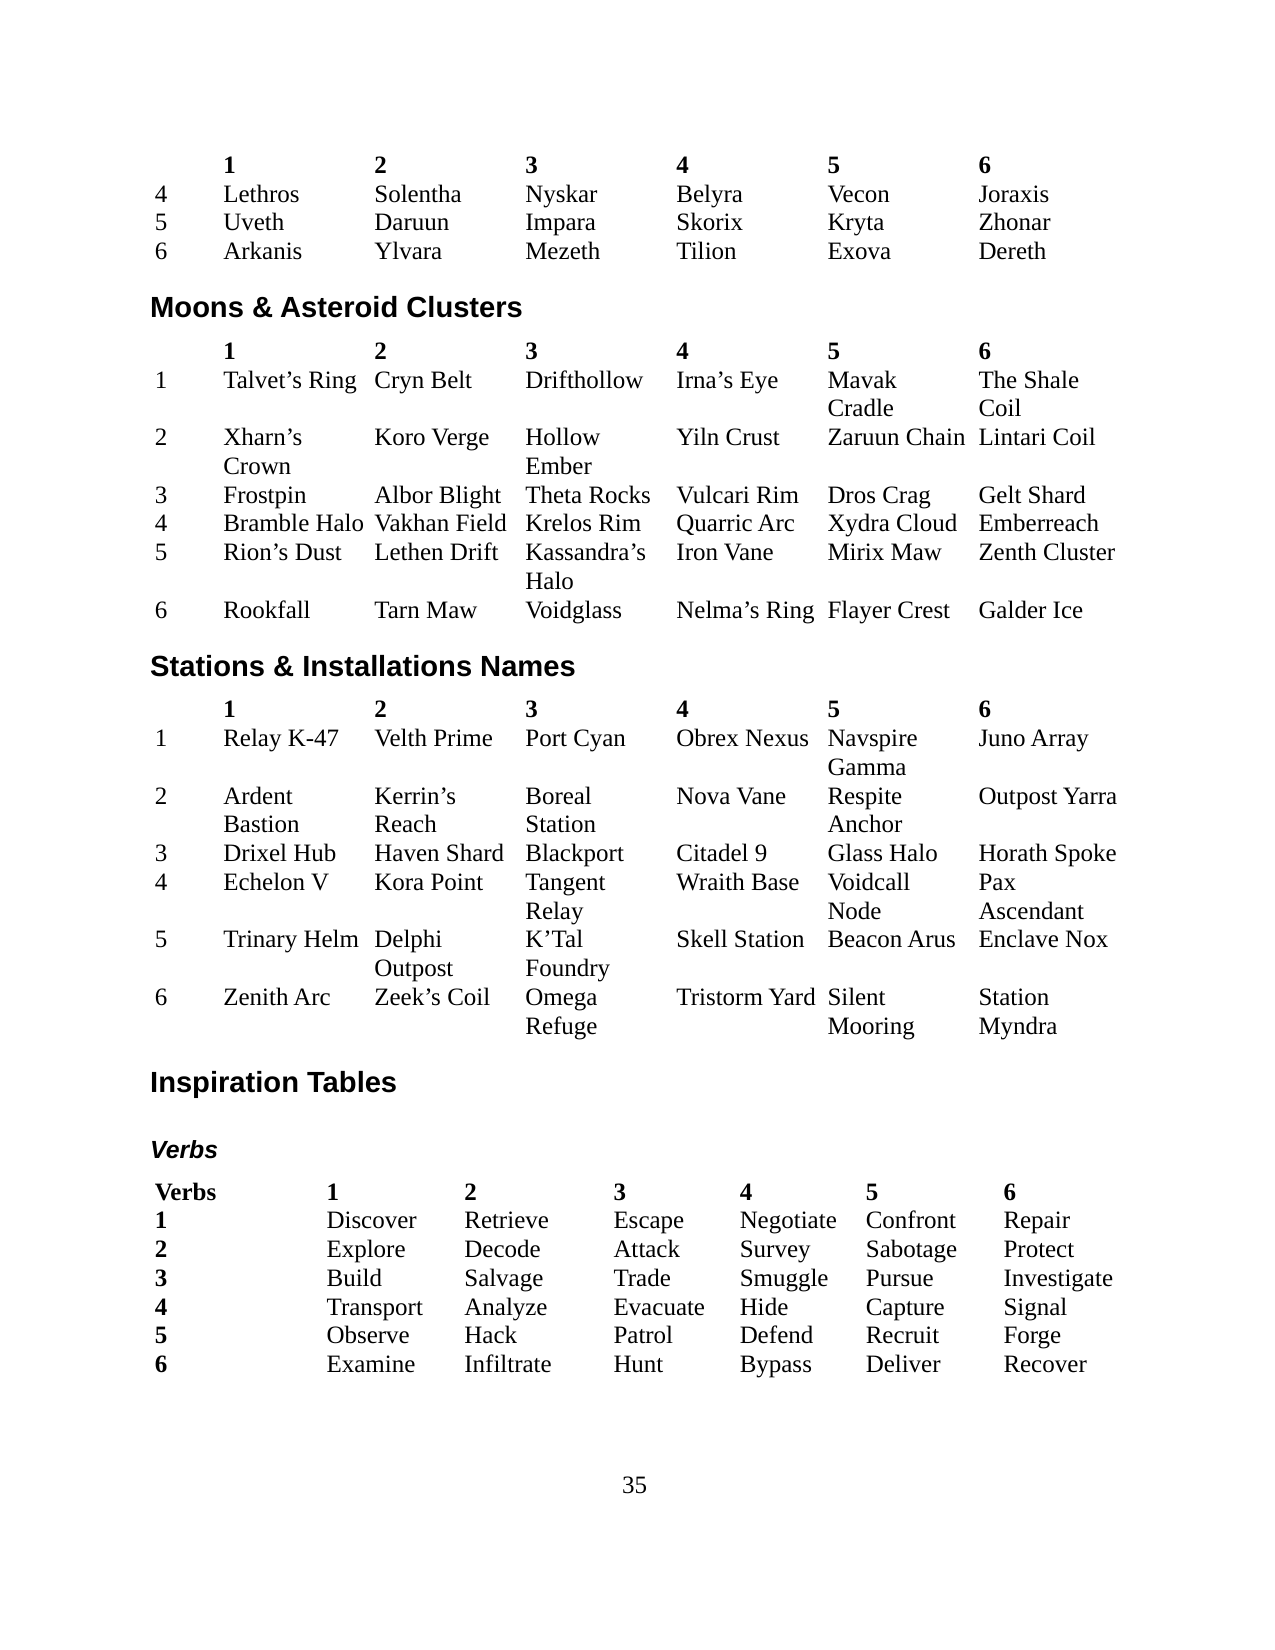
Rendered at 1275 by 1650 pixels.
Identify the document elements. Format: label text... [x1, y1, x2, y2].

table_cell Nyskar [521, 179, 672, 207]
table_cell Velth Prime [370, 723, 521, 781]
table_cell Talvet’s Ring [219, 365, 370, 422]
table_cell 6 [150, 595, 219, 623]
table_cell Tristorm Yard [672, 982, 823, 1039]
table_cell Blackport [521, 838, 672, 867]
table_cell Transport [322, 1292, 460, 1320]
table_cell Hack [460, 1320, 609, 1349]
table_cell Flayer Crest [823, 595, 974, 623]
table_cell Evacuate [609, 1292, 735, 1320]
table_header 6 [974, 695, 1125, 723]
table_cell Drifthollow [521, 365, 672, 422]
table_cell Deliver [861, 1349, 999, 1378]
table_cell Exova [823, 236, 974, 265]
table_cell 2 [150, 781, 219, 838]
table_cell Trinary Helm [219, 925, 370, 982]
table_cell Forge [999, 1320, 1125, 1349]
table_header 5 [823, 695, 974, 723]
table_header 3 [521, 150, 672, 179]
table_cell Pursue [861, 1263, 999, 1292]
table_cell 2 [150, 422, 219, 480]
table_cell Tarn Maw [370, 595, 521, 623]
table_header 6 [999, 1177, 1125, 1205]
table_cell Signal [999, 1292, 1125, 1320]
table_cell Krelos Rim [521, 509, 672, 537]
table_cell Irna’s Eye [672, 365, 823, 422]
table_header 1 [219, 695, 370, 723]
table_cell Examine [322, 1349, 460, 1378]
table_cell Koro Verge [370, 422, 521, 480]
table_cell Belyra [672, 179, 823, 207]
table_cell Infiltrate [460, 1349, 609, 1378]
table_cell Bramble Halo [219, 509, 370, 537]
table_cell Cryn Belt [370, 365, 521, 422]
table_cell 5 [150, 537, 219, 595]
table_cell Zenth Cluster [974, 537, 1125, 595]
table_cell 5 [150, 208, 219, 236]
table_cell 1 [150, 723, 219, 781]
table_cell Survey [735, 1234, 861, 1263]
table_cell 3 [150, 1263, 322, 1292]
table_cell 4 [150, 867, 219, 924]
table_cell Haven Shard [370, 838, 521, 867]
table_cell Zeek’s Coil [370, 982, 521, 1039]
table_cell Capture [861, 1292, 999, 1320]
table_header 2 [460, 1177, 609, 1205]
table_cell Enclave Nox [974, 925, 1125, 982]
table_cell 5 [150, 1320, 322, 1349]
table_cell Attack [609, 1234, 735, 1263]
table_cell Kassandra’s Halo [521, 537, 672, 595]
table_cell Lethen Drift [370, 537, 521, 595]
table_cell 3 [150, 480, 219, 508]
table_cell Lethros [219, 179, 370, 207]
table_cell Discover [322, 1205, 460, 1234]
table_cell Galder Ice [974, 595, 1125, 623]
table_cell Ardent Bastion [219, 781, 370, 838]
table_cell Navspire Gamma [823, 723, 974, 781]
table_cell Bypass [735, 1349, 861, 1378]
table_header 3 [609, 1177, 735, 1205]
table_cell Drixel Hub [219, 838, 370, 867]
table_header 2 [370, 150, 521, 179]
table_cell 6 [150, 236, 219, 265]
table_cell Retrieve [460, 1205, 609, 1234]
subtitle Inspiration Tables [150, 1064, 1125, 1098]
table_cell Silent Mooring [823, 982, 974, 1039]
table_cell Kerrin’s Reach [370, 781, 521, 838]
table_cell Recover [999, 1349, 1125, 1378]
table_cell Voidcall Node [823, 867, 974, 924]
table_cell Theta Rocks [521, 480, 672, 508]
table_header [150, 336, 219, 365]
subtitle Moons & Asteroid Clusters [150, 290, 1125, 323]
table_cell Delphi Outpost [370, 925, 521, 982]
table_cell Decode [460, 1234, 609, 1263]
table_cell Patrol [609, 1320, 735, 1349]
table_cell Wraith Base [672, 867, 823, 924]
table_cell Build [322, 1263, 460, 1292]
table_cell Nelma’s Ring [672, 595, 823, 623]
table_cell Dereth [974, 236, 1125, 265]
table_header 4 [672, 336, 823, 365]
table_header 4 [672, 695, 823, 723]
table_cell Investigate [999, 1263, 1125, 1292]
table_cell Ylvara [370, 236, 521, 265]
table_cell Zenith Arc [219, 982, 370, 1039]
table_cell The Shale Coil [974, 365, 1125, 422]
table_cell 2 [150, 1234, 322, 1263]
table_cell Zhonar [974, 208, 1125, 236]
table_cell 3 [150, 838, 219, 867]
table_cell Xydra Cloud [823, 509, 974, 537]
table_cell Yiln Crust [672, 422, 823, 480]
table_header [150, 150, 219, 179]
table_cell 4 [150, 509, 219, 537]
table_cell 1 [150, 365, 219, 422]
table_cell K’Tal Foundry [521, 925, 672, 982]
table_header 3 [521, 695, 672, 723]
table_cell Arkanis [219, 236, 370, 265]
table_cell Daruun [370, 208, 521, 236]
subtitle Stations & Installations Names [150, 648, 1125, 682]
table_header 4 [735, 1177, 861, 1205]
table_cell Omega Refuge [521, 982, 672, 1039]
table_cell Dros Crag [823, 480, 974, 508]
table_cell 4 [150, 1292, 322, 1320]
table_cell Repair [999, 1205, 1125, 1234]
table_cell Tangent Relay [521, 867, 672, 924]
table_cell Outpost Yarra [974, 781, 1125, 838]
table_cell Kora Point [370, 867, 521, 924]
table_cell Protect [999, 1234, 1125, 1263]
table_cell Pax Ascendant [974, 867, 1125, 924]
table_cell Hide [735, 1292, 861, 1320]
table_cell Solentha [370, 179, 521, 207]
table_cell Albor Blight [370, 480, 521, 508]
table_cell Port Cyan [521, 723, 672, 781]
table_cell Emberreach [974, 509, 1125, 537]
table_cell Observe [322, 1320, 460, 1349]
table_cell Hunt [609, 1349, 735, 1378]
table_cell Vulcari Rim [672, 480, 823, 508]
table_cell Negotiate [735, 1205, 861, 1234]
table_cell Rion’s Dust [219, 537, 370, 595]
table_cell Frostpin [219, 480, 370, 508]
table_cell Sabotage [861, 1234, 999, 1263]
table_cell 4 [150, 179, 219, 207]
table_cell Skell Station [672, 925, 823, 982]
table_header 3 [521, 336, 672, 365]
table_header 5 [861, 1177, 999, 1205]
table_cell Tilion [672, 236, 823, 265]
table_header 2 [370, 336, 521, 365]
table_cell Salvage [460, 1263, 609, 1292]
table_cell Confront [861, 1205, 999, 1234]
table_cell Vecon [823, 179, 974, 207]
table_cell Zaruun Chain [823, 422, 974, 480]
table_cell Mavak Cradle [823, 365, 974, 422]
table_cell Uveth [219, 208, 370, 236]
table_header Verbs [150, 1177, 322, 1205]
table_cell Respite Anchor [823, 781, 974, 838]
table_cell Beacon Arus [823, 925, 974, 982]
table_header 1 [219, 150, 370, 179]
table_cell Citadel 9 [672, 838, 823, 867]
table_cell Kryta [823, 208, 974, 236]
table_header 4 [672, 150, 823, 179]
table_cell Relay K-47 [219, 723, 370, 781]
table_cell Mirix Maw [823, 537, 974, 595]
subtitle Verbs [150, 1136, 1125, 1164]
table_cell Nova Vane [672, 781, 823, 838]
table_cell Glass Halo [823, 838, 974, 867]
table_header 5 [823, 150, 974, 179]
table_cell 6 [150, 982, 219, 1039]
table_cell Mezeth [521, 236, 672, 265]
table_cell Obrex Nexus [672, 723, 823, 781]
table_cell Gelt Shard [974, 480, 1125, 508]
table_header 6 [974, 150, 1125, 179]
table_cell Lintari Coil [974, 422, 1125, 480]
table_cell Joraxis [974, 179, 1125, 207]
table_cell Skorix [672, 208, 823, 236]
table_cell Analyze [460, 1292, 609, 1320]
table_header 1 [219, 336, 370, 365]
table_cell Defend [735, 1320, 861, 1349]
table_cell Vakhan Field [370, 509, 521, 537]
table_cell Rookfall [219, 595, 370, 623]
table_cell Impara [521, 208, 672, 236]
table_cell Station Myndra [974, 982, 1125, 1039]
table_cell Xharn’s Crown [219, 422, 370, 480]
table_cell Horath Spoke [974, 838, 1125, 867]
table_cell Escape [609, 1205, 735, 1234]
table_cell 5 [150, 925, 219, 982]
table_cell Quarric Arc [672, 509, 823, 537]
table_cell Juno Array [974, 723, 1125, 781]
table_header 2 [370, 695, 521, 723]
table_cell Iron Vane [672, 537, 823, 595]
table_cell Echelon V [219, 867, 370, 924]
table_cell Recruit [861, 1320, 999, 1349]
table_cell Voidglass [521, 595, 672, 623]
table_header [150, 695, 219, 723]
table_cell Smuggle [735, 1263, 861, 1292]
table_header 6 [974, 336, 1125, 365]
table_cell Trade [609, 1263, 735, 1292]
table_cell Boreal Station [521, 781, 672, 838]
table_cell Explore [322, 1234, 460, 1263]
table_cell 6 [150, 1349, 322, 1378]
table_cell 1 [150, 1205, 322, 1234]
table_cell Hollow Ember [521, 422, 672, 480]
table_header 1 [322, 1177, 460, 1205]
table_header 5 [823, 336, 974, 365]
